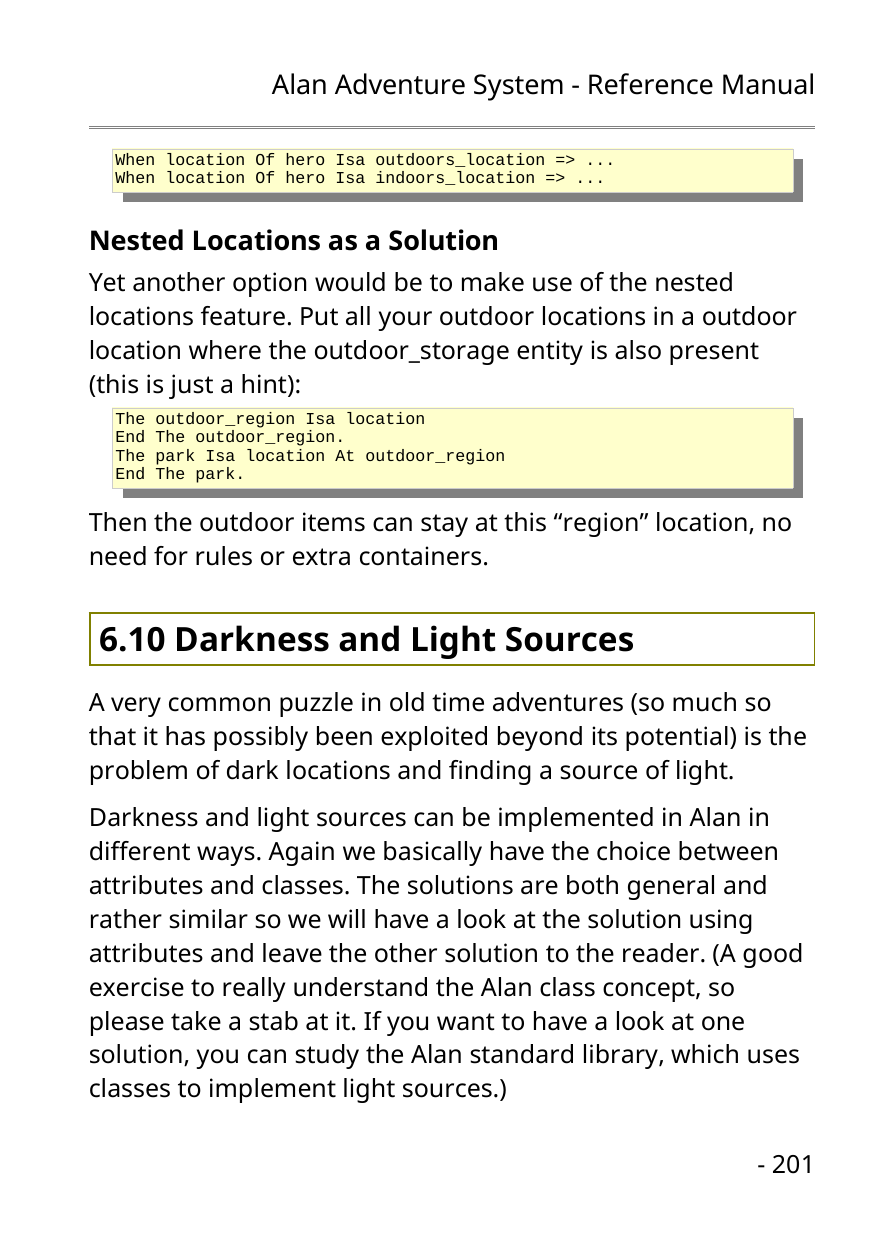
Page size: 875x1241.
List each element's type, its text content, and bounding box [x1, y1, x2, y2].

subtitle Nested Locations as a Solution [88, 221, 815, 258]
text A very common puzzle in old time adventures (so much so that it has possibly been exploited beyond its potential) is the problem of dark locations and find­ing a source of light. [88, 685, 815, 787]
text Yet another option would be to make use of the nested locations feature. Put all your outdoor locations in a outdoor location where the outdoor_storage entity is also present (this is just a hint): [88, 265, 815, 401]
text When location Of hero Isa outdoors_location => ... When location Of hero Isa indoors_location => ... [113, 150, 793, 192]
text Then the outdoor items can stay at this “region” location, no need for rules or extra containers. [88, 505, 815, 573]
text Darkness and light sources can be implemented in Alan in different ways. Again we basically have the choice between attributes and classes. The solutions are both general and rather similar so we will have a look at the solution using attributes and leave the other solution to the reader. (A good exercise to really understand the Alan class concept, so please take a stab at it. If you want to have a look at one solution, you can study the Alan standard library, which uses classes to implement light sources.) [88, 800, 815, 1105]
text The outdoor_region Isa location End The outdoor_region. The park Isa location At outdoor_region End The park. [113, 409, 793, 488]
subtitle Darkness and Light Sources [91, 614, 814, 664]
